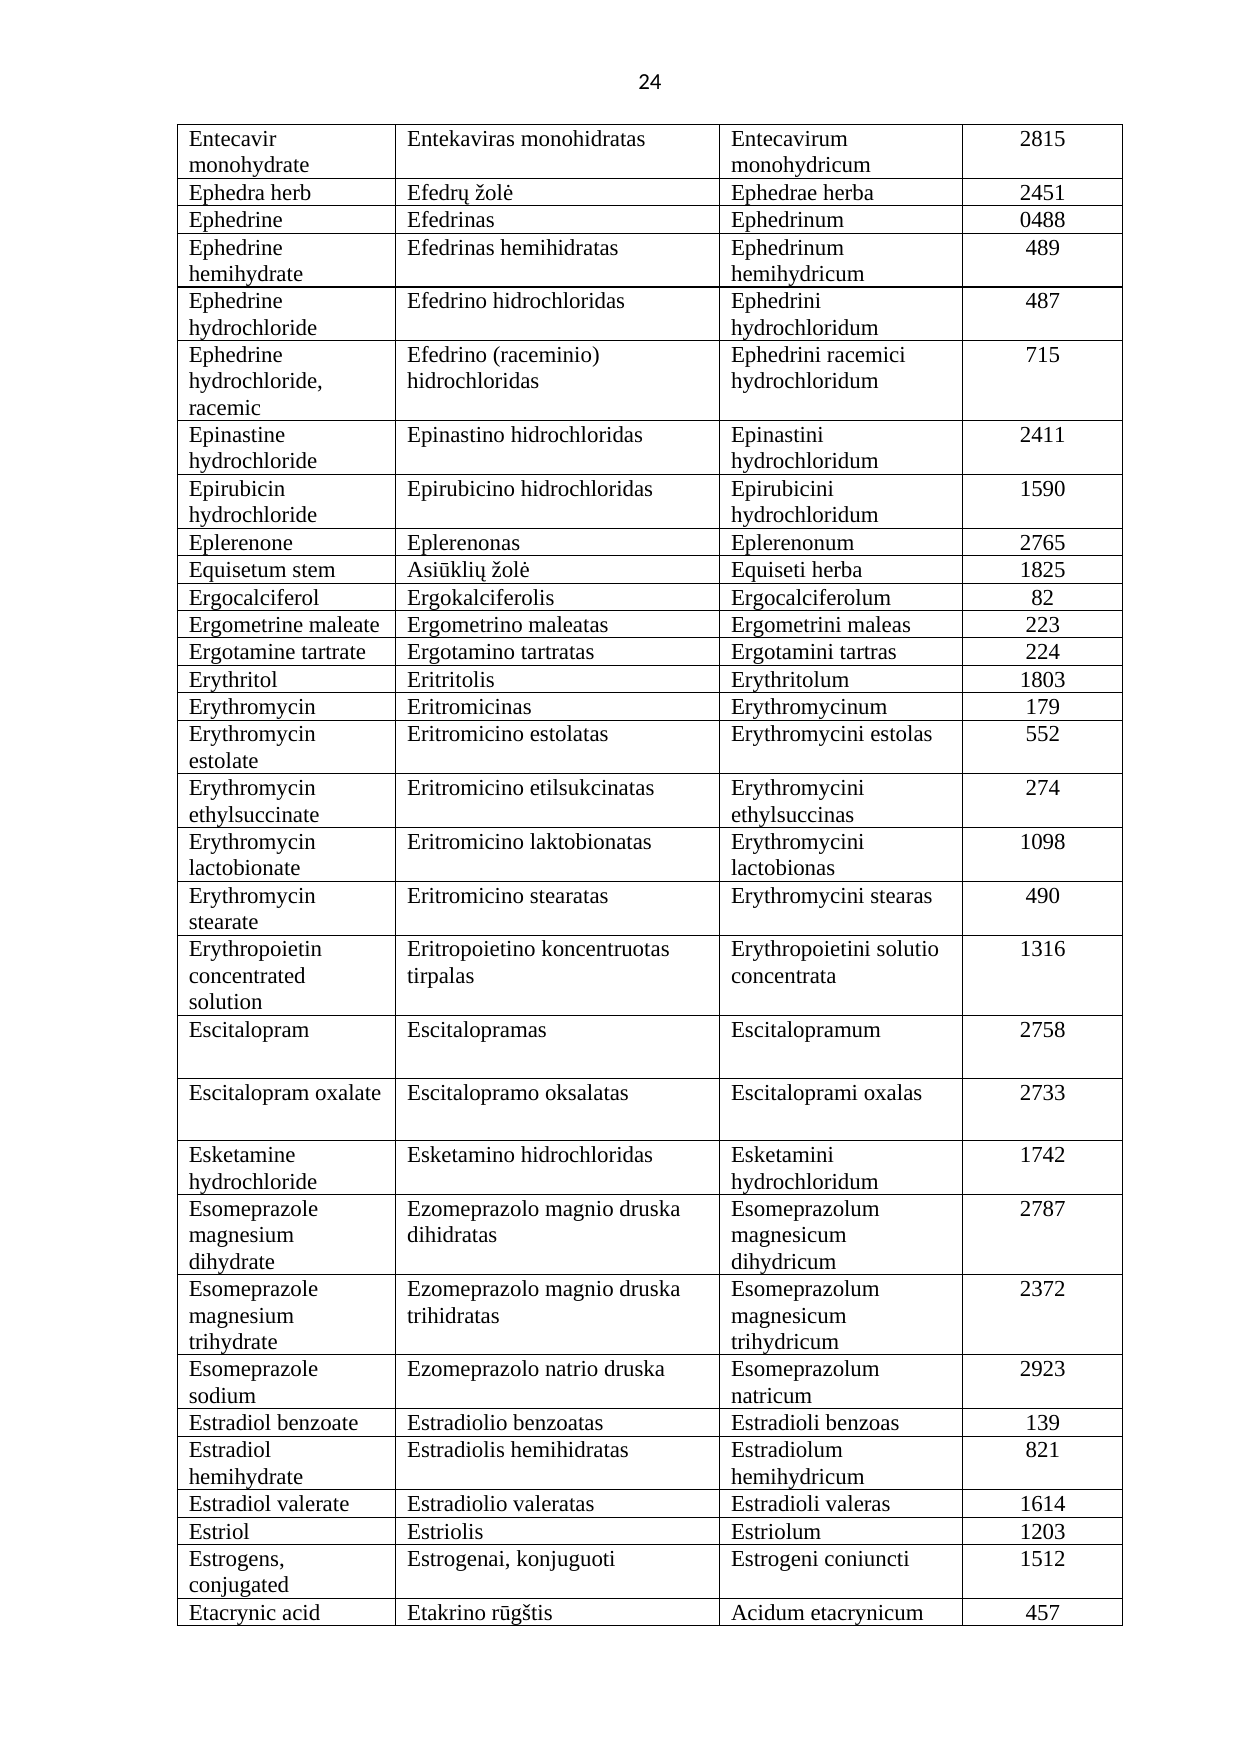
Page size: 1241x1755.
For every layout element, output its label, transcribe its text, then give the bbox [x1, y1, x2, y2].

table_cell Ezomeprazolo natrio druska [396, 1355, 719, 1408]
table_cell Erythromycin estolate [178, 721, 395, 773]
table_cell Ezomeprazolo magnio druska dihidratas [396, 1195, 719, 1274]
table_cell Erythropoietin concentrated solution [178, 936, 395, 1014]
table_cell Ergokalciferolis [396, 584, 719, 610]
table_cell 2787 [963, 1195, 1122, 1274]
table_cell Epinastino hidrochloridas [396, 421, 719, 474]
table_cell Estradiolum hemihydricum [720, 1437, 962, 1489]
table_cell Acidum etacrynicum [720, 1599, 962, 1625]
table_cell Estrogens, conjugated [178, 1545, 395, 1598]
table_cell 2451 [963, 179, 1122, 205]
table_cell Estradiol valerate [178, 1490, 395, 1517]
table_cell Etacrynic acid [178, 1599, 395, 1625]
table_cell Ephedrinum hemihydricum [720, 234, 962, 286]
table_cell Equiseti herba [720, 556, 962, 582]
table_cell 2758 [963, 1016, 1122, 1077]
table_cell Erythromycini lactobionas [720, 828, 962, 881]
table_cell 1614 [963, 1490, 1122, 1517]
table_cell Eritromicino estolatas [396, 721, 719, 773]
table_cell Esomeprazole magnesium trihydrate [178, 1275, 395, 1354]
table_cell Epinastini hydrochloridum [720, 421, 962, 474]
table_cell Ergometrine maleate [178, 611, 395, 637]
table_cell Estrogeni coniuncti [720, 1545, 962, 1598]
table_cell Erythromycin ethylsuccinate [178, 774, 395, 827]
table_cell 0488 [963, 206, 1122, 233]
table_cell 2765 [963, 529, 1122, 555]
table_cell Eritromicino laktobionatas [396, 828, 719, 881]
table_cell 139 [963, 1409, 1122, 1436]
table_cell Erythromycin lactobionate [178, 828, 395, 881]
table_cell 490 [963, 882, 1122, 934]
table_cell 1098 [963, 828, 1122, 881]
table_cell 2923 [963, 1355, 1122, 1408]
table_cell Entecavirum monohydricum [720, 125, 962, 178]
table_cell Erythromycini ethylsuccinas [720, 774, 962, 827]
table_cell Erythromycini stearas [720, 882, 962, 934]
table_cell Estradioli valeras [720, 1490, 962, 1517]
table_cell Erythromycinum [720, 693, 962, 719]
table_cell 1203 [963, 1518, 1122, 1544]
table_cell Efedrino hidrochloridas [396, 288, 719, 340]
table_cell Entecavir monohydrate [178, 125, 395, 178]
table_cell Escitalopram oxalate [178, 1079, 395, 1140]
table_cell Etakrino rūgštis [396, 1599, 719, 1625]
table_cell 715 [963, 341, 1122, 420]
table_cell Ephedrine hemihydrate [178, 234, 395, 286]
table_cell Estradiolis hemihidratas [396, 1437, 719, 1489]
table_cell 1590 [963, 475, 1122, 528]
table_cell Ephedrini racemici hydrochloridum [720, 341, 962, 420]
table_cell Epirubicini hydrochloridum [720, 475, 962, 528]
table_cell Esketamini hydrochloridum [720, 1141, 962, 1194]
table_cell Eplerenone [178, 529, 395, 555]
table_cell Esomeprazole magnesium dihydrate [178, 1195, 395, 1274]
table_cell Eritromicinas [396, 693, 719, 719]
table_cell Erythritolum [720, 666, 962, 692]
table_cell Escitalopramo oksalatas [396, 1079, 719, 1140]
table_cell Ergocalciferol [178, 584, 395, 610]
table_cell Ergocalciferolum [720, 584, 962, 610]
table_cell Escitalopramum [720, 1016, 962, 1077]
table_cell 82 [963, 584, 1122, 610]
table_cell Escitalopram [178, 1016, 395, 1077]
table_cell Epirubicin hydrochloride [178, 475, 395, 528]
table_cell Ephedrini hydrochloridum [720, 288, 962, 340]
table_cell 2815 [963, 125, 1122, 178]
table_cell 487 [963, 288, 1122, 340]
table_cell Eritropoietino koncentruotas tirpalas [396, 936, 719, 1014]
table_cell Eplerenonas [396, 529, 719, 555]
table_cell 1316 [963, 936, 1122, 1014]
table_cell Efedrino (raceminio) hidrochloridas [396, 341, 719, 420]
table_cell Epinastine hydrochloride [178, 421, 395, 474]
table_cell Erythromycin [178, 693, 395, 719]
table_cell Estriolis [396, 1518, 719, 1544]
table_cell 2411 [963, 421, 1122, 474]
table_cell Asiūklių žolė [396, 556, 719, 582]
table_cell Esomeprazolum magnesicum dihydricum [720, 1195, 962, 1274]
table_cell Ergotamine tartrate [178, 638, 395, 665]
table_cell 224 [963, 638, 1122, 665]
table_cell Estriol [178, 1518, 395, 1544]
table_cell 223 [963, 611, 1122, 637]
table_cell Equisetum stem [178, 556, 395, 582]
table_cell Ergometrini maleas [720, 611, 962, 637]
table_cell 274 [963, 774, 1122, 827]
table_cell Epirubicino hidrochloridas [396, 475, 719, 528]
table_cell Estradiol hemihydrate [178, 1437, 395, 1489]
table_cell 821 [963, 1437, 1122, 1489]
table_cell 179 [963, 693, 1122, 719]
table_cell Efedrų žolė [396, 179, 719, 205]
table_cell Ezomeprazolo magnio druska trihidratas [396, 1275, 719, 1354]
table_cell 2733 [963, 1079, 1122, 1140]
table_cell Efedrinas [396, 206, 719, 233]
table_cell Esomeprazolum natricum [720, 1355, 962, 1408]
table_cell Esketamine hydrochloride [178, 1141, 395, 1194]
table_cell Esomeprazole sodium [178, 1355, 395, 1408]
table_cell Ephedrae herba [720, 179, 962, 205]
table_cell 2372 [963, 1275, 1122, 1354]
table_cell Estrogenai, konjuguoti [396, 1545, 719, 1598]
table_cell Ergometrino maleatas [396, 611, 719, 637]
table_cell Erythromycin stearate [178, 882, 395, 934]
table_cell Estradiolio valeratas [396, 1490, 719, 1517]
table_cell Entekaviras monohidratas [396, 125, 719, 178]
table_cell Eplerenonum [720, 529, 962, 555]
table_cell Ephedrine hydrochloride, racemic [178, 341, 395, 420]
table_cell 1512 [963, 1545, 1122, 1598]
table_cell 457 [963, 1599, 1122, 1625]
table_cell 1742 [963, 1141, 1122, 1194]
table_cell Ephedrine hydrochloride [178, 288, 395, 340]
table_cell Eritritolis [396, 666, 719, 692]
table_cell Estriolum [720, 1518, 962, 1544]
table_cell 1825 [963, 556, 1122, 582]
table_cell 489 [963, 234, 1122, 286]
table_cell Eritromicino etilsukcinatas [396, 774, 719, 827]
table_cell Ephedrine [178, 206, 395, 233]
table_cell Ephedra herb [178, 179, 395, 205]
table_cell 552 [963, 721, 1122, 773]
table_cell Esketamino hidrochloridas [396, 1141, 719, 1194]
table_cell Estradiolio benzoatas [396, 1409, 719, 1436]
table_cell Esomeprazolum magnesicum trihydricum [720, 1275, 962, 1354]
table_cell Erythromycini estolas [720, 721, 962, 773]
table_cell Ergotamino tartratas [396, 638, 719, 665]
table_cell Escitalopramas [396, 1016, 719, 1077]
table_cell Ergotamini tartras [720, 638, 962, 665]
table_cell Ephedrinum [720, 206, 962, 233]
table_cell Estradioli benzoas [720, 1409, 962, 1436]
table_cell Escitaloprami oxalas [720, 1079, 962, 1140]
table_cell Eritromicino stearatas [396, 882, 719, 934]
table_cell 1803 [963, 666, 1122, 692]
table_cell Erythritol [178, 666, 395, 692]
table_cell Efedrinas hemihidratas [396, 234, 719, 286]
table_cell Erythropoietini solutio concentrata [720, 936, 962, 1014]
table_cell Estradiol benzoate [178, 1409, 395, 1436]
